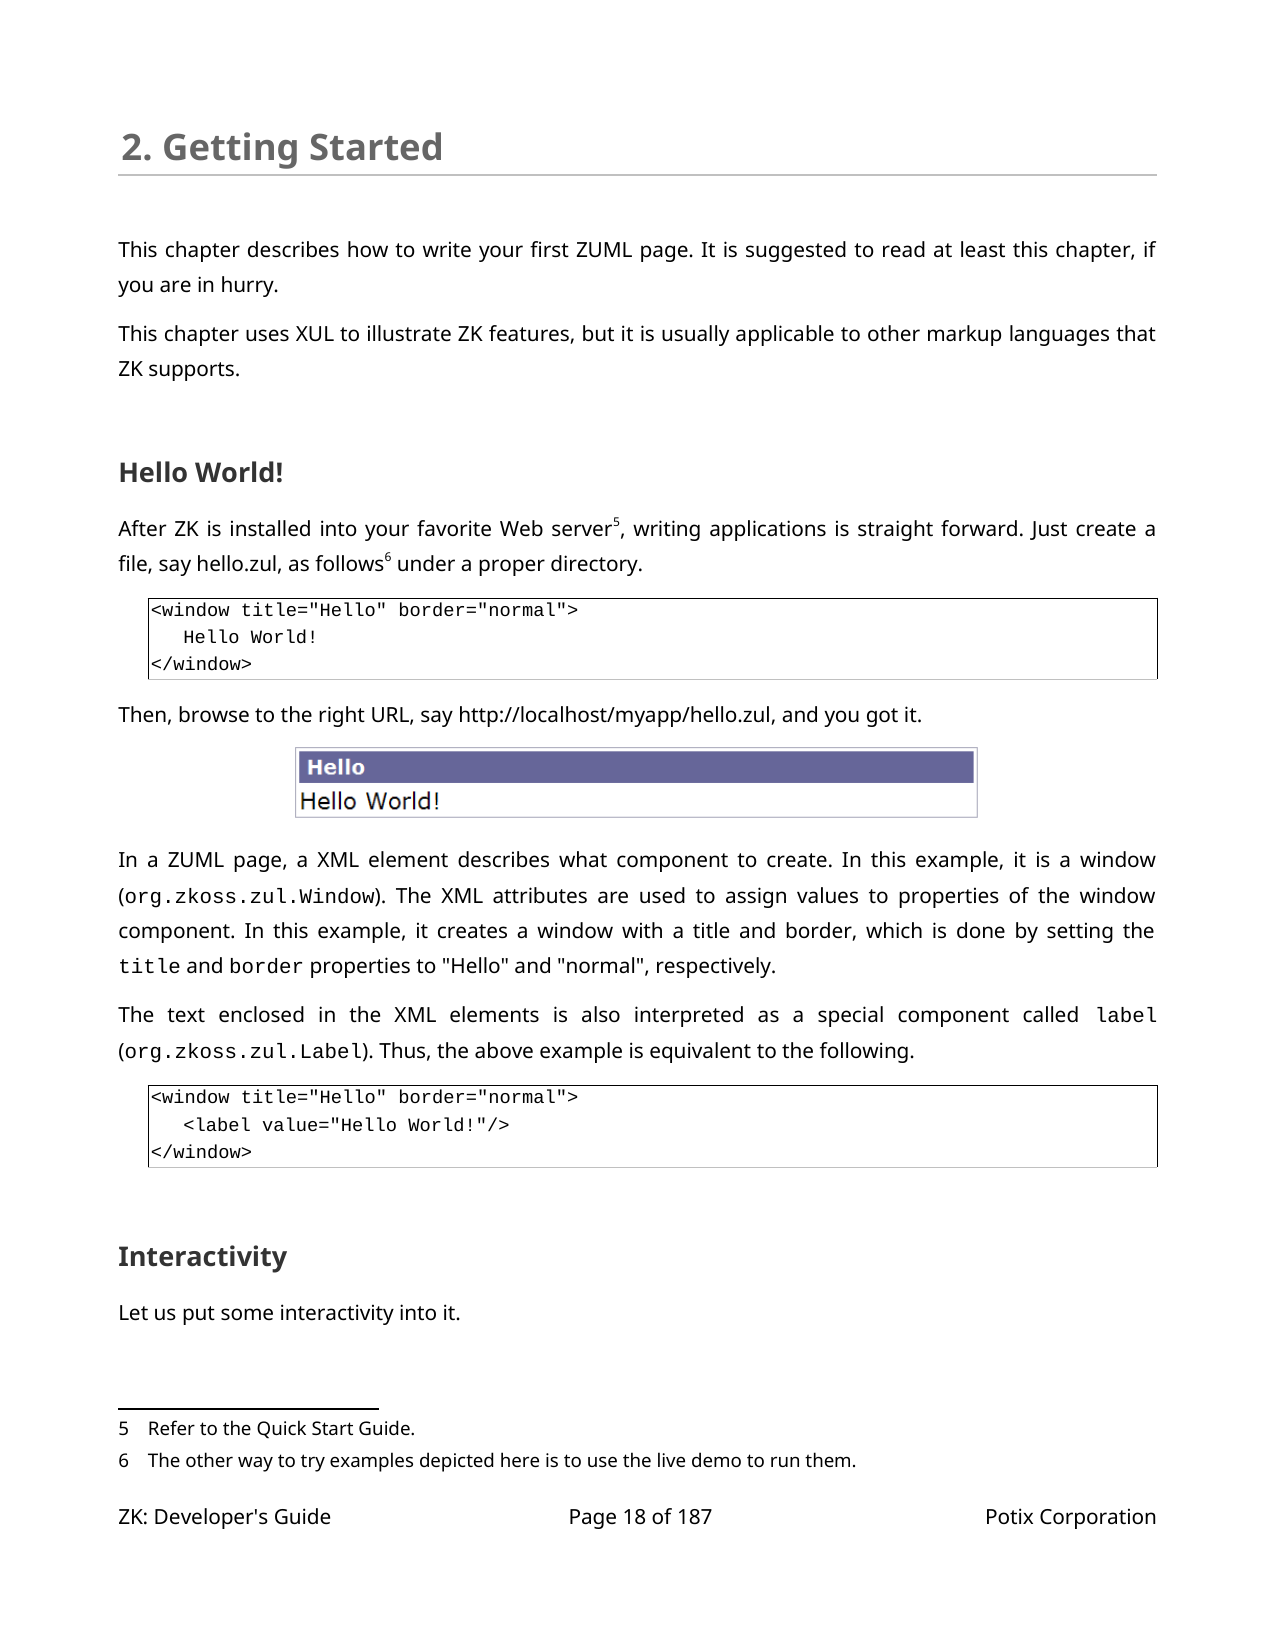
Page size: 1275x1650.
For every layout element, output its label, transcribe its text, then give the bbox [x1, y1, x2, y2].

text </window> [149, 1140, 1157, 1167]
text <label value="Hello World!"/> [149, 1112, 1157, 1137]
text Refer to the Quick Start Guide. [118, 1416, 1157, 1441]
text This chapter uses XUL to illustrate ZK features, but it is usually applicable to other markup languages that ZK supports. [118, 319, 1157, 382]
subtitle Hello World! [118, 453, 1157, 490]
text The text enclosed in the XML elements is also interpreted as a special component called label (org.zkoss.zul.Label). Thus, the above example is equivalent to the following. [118, 1001, 1157, 1065]
text After ZK is installed into your favorite Web server, writing applications is straight forward. Just create a file, say hello.zul, as follows under a proper directory. [118, 514, 1157, 577]
text Hello World! [149, 625, 1157, 649]
text <window title="Hello" border="normal"> [149, 1086, 1157, 1109]
subtitle 2. Getting Started [118, 118, 1157, 174]
text This chapter describes how to write your first ZUML page. It is suggested to read at least this chapter, if you are in hurry. [118, 235, 1157, 298]
text <window title="Hello" border="normal"> [149, 599, 1157, 622]
picture [293, 746, 982, 821]
text </window> [149, 652, 1157, 679]
text The other way to try examples depicted here is to use the live demo to run them. [118, 1447, 1157, 1473]
subtitle Interactivity [118, 1238, 1157, 1274]
text In a ZUML page, a XML element describes what component to create. In this example, it is a window (org.zkoss.zul.Window). The XML attributes are used to assign values to properties of the window component. In this example, it creates a window with a title and border, which is done by setting the title and border properties to "Hello" and "normal", respectively. [118, 749, 1157, 980]
text Then, browse to the right URL, say http://localhost/myapp/hello.zul, and you got it. [118, 700, 1157, 728]
text Let us put some interactivity into it. [118, 1298, 1157, 1326]
